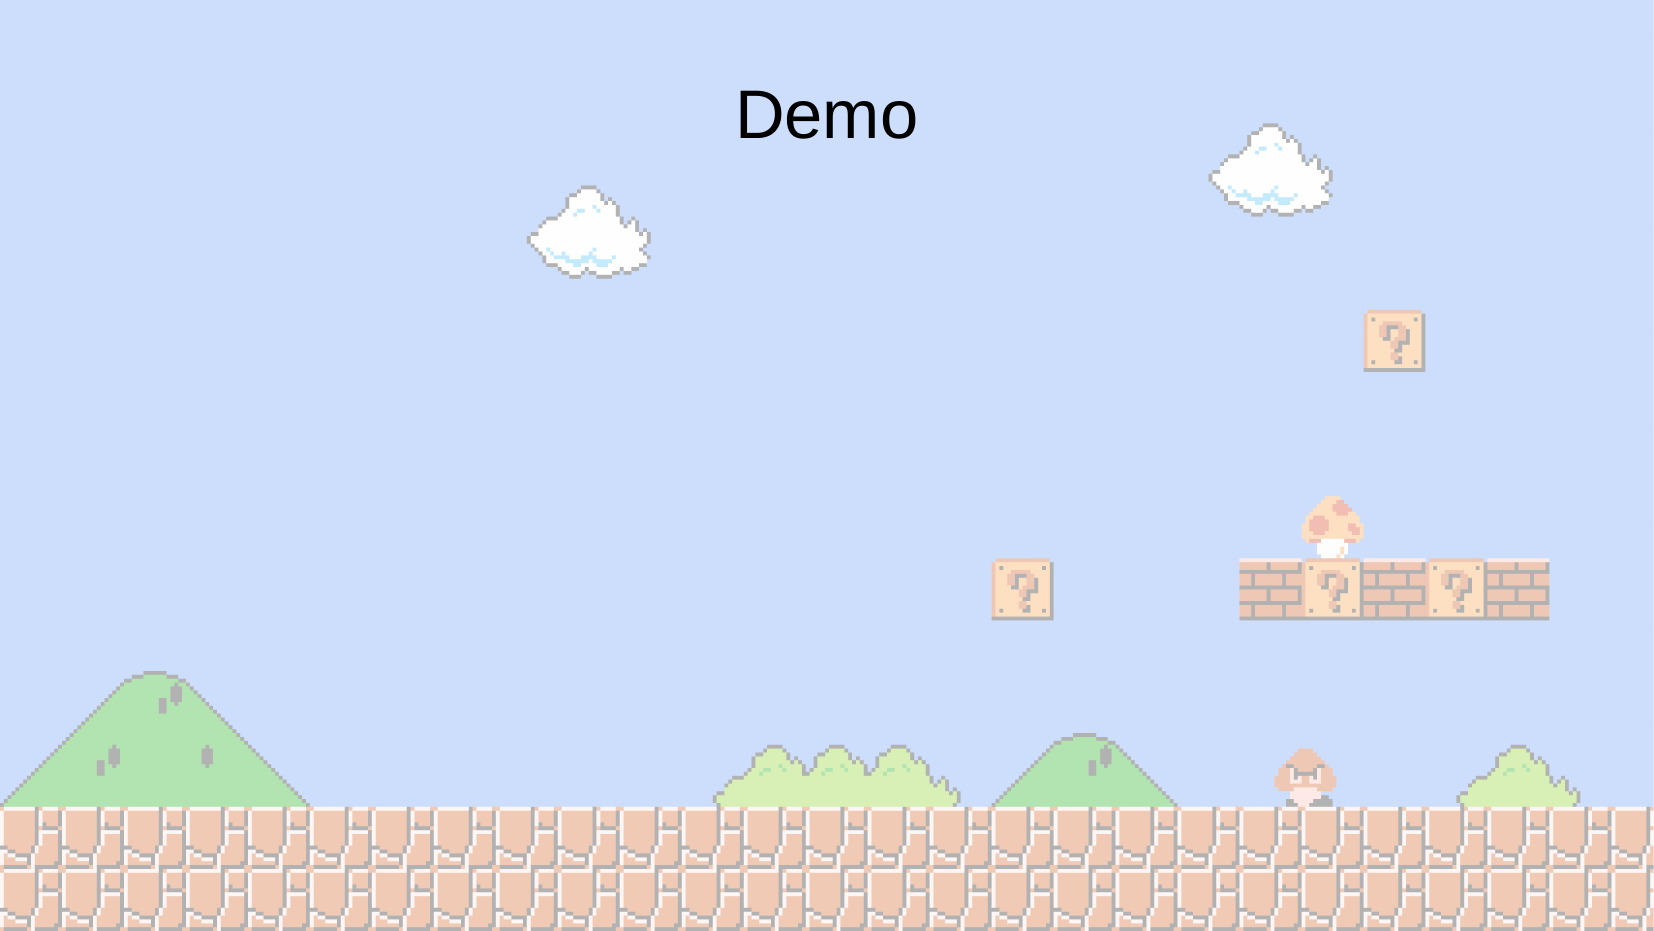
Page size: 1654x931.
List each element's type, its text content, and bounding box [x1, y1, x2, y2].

title Demo [82, 37, 1571, 193]
